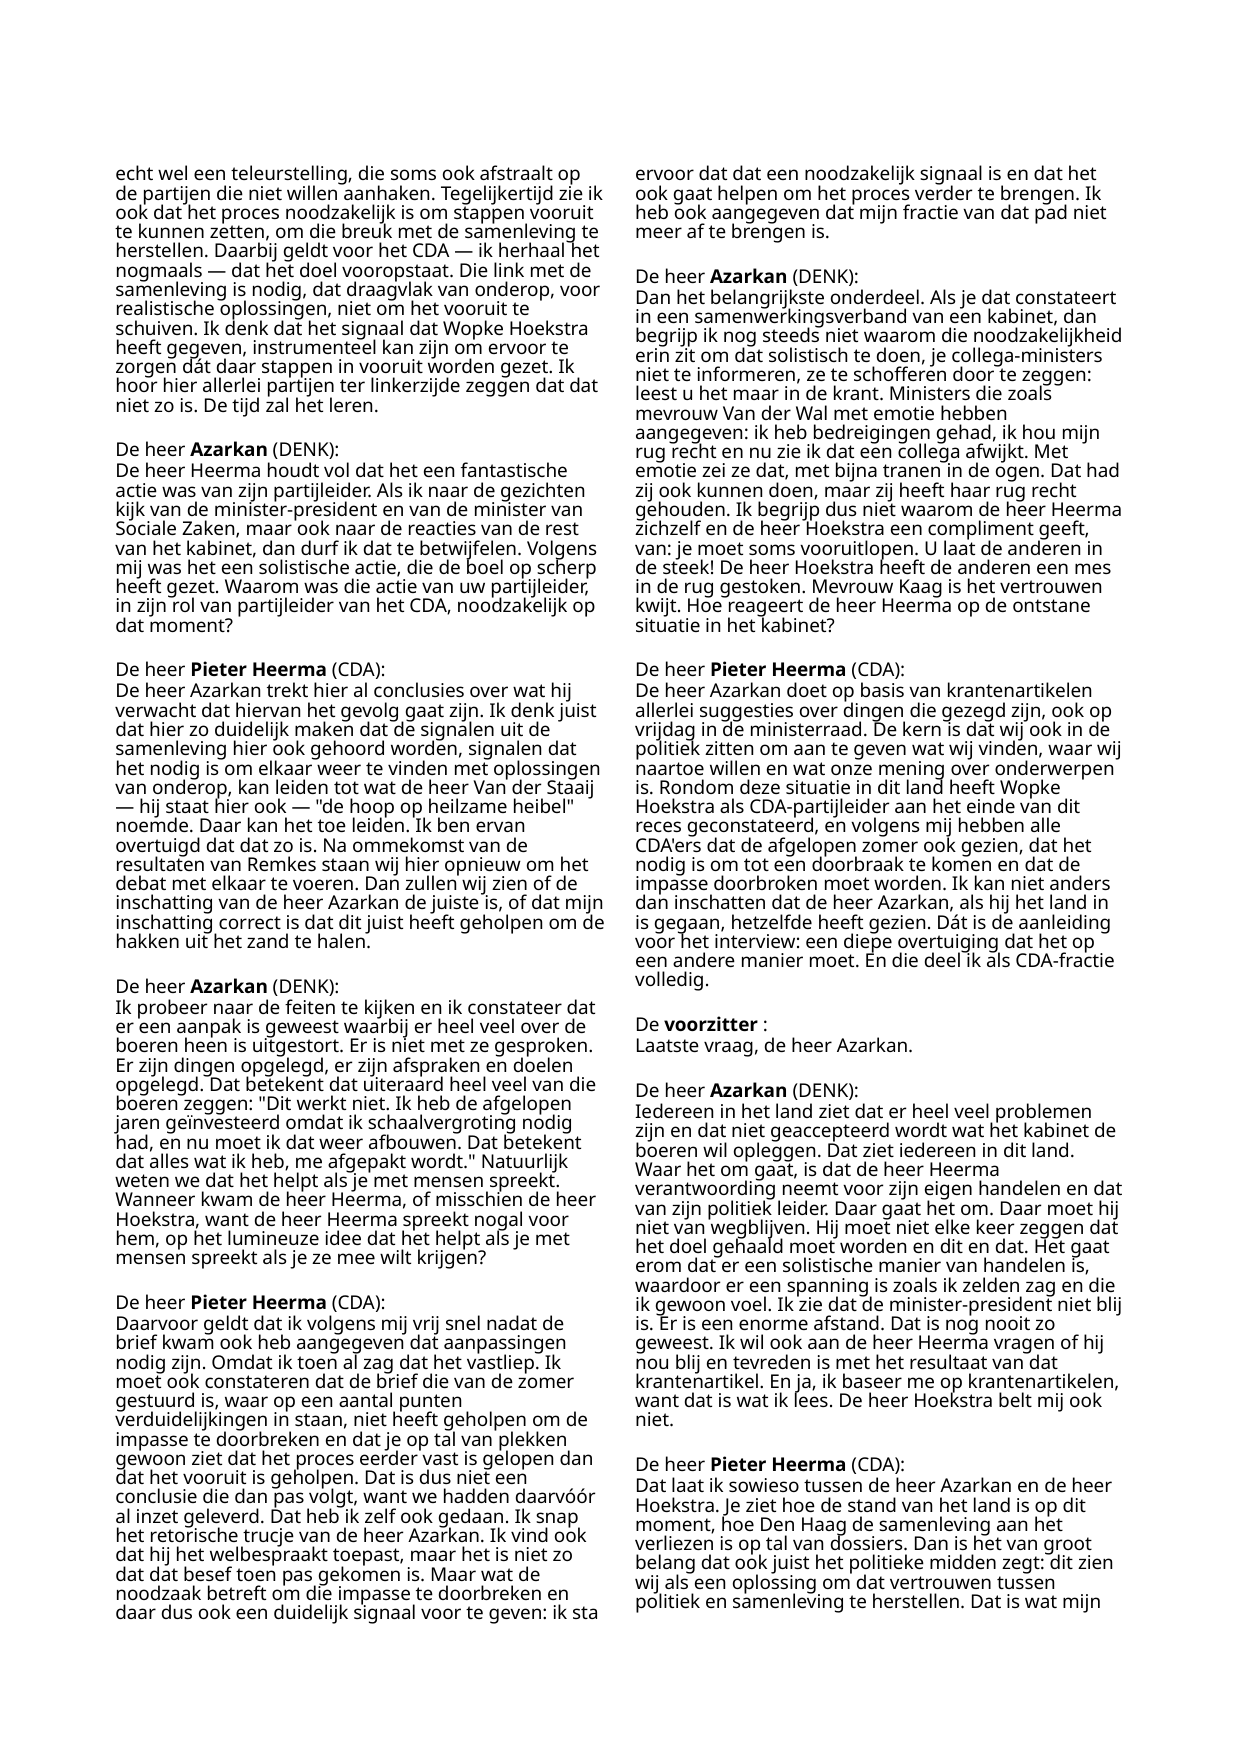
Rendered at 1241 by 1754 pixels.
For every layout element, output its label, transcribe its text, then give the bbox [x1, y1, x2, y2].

text De heer Azarkan (DENK): [635, 1077, 1125, 1103]
text ervoor dat dat een noodzakelijk signaal is en dat het ook gaat helpen om het proces verder te brengen. Ik heb ook aangegeven dat mijn fractie van dat pad niet meer af te brengen is. [635, 165, 1125, 242]
text Laatste vraag, de heer Azarkan. [635, 1037, 1125, 1057]
text Iedereen in het land ziet dat er heel veel problemen zijn en dat niet geaccepteerd wordt wat het kabinet de boeren wil opleggen. Dat ziet iedereen in dit land. Waar het om gaat, is dat de heer Heerma verantwoording neemt voor zijn eigen handelen en dat van zijn politiek leider. Daar gaat het om. Daar moet hij niet van wegblijven. Hij moet niet elke keer zeggen dat het doel gehaald moet worden en dit en dat. Het gaat erom dat er een solistische manier van handelen is, waardoor er een spanning is zoals ik zelden zag en die ik gewoon voel. Ik zie dat de minister-president niet blij is. Er is een enorme afstand. Dat is nog nooit zo geweest. Ik wil ook aan de heer Heerma vragen of hij nou blij en tevreden is met het resultaat van dat krantenartikel. En ja, ik baseer me op krantenartikelen, want dat is wat ik lees. De heer Hoekstra belt mij ook niet. [635, 1103, 1125, 1431]
text De heer Azarkan trekt hier al conclusies over wat hij verwacht dat hiervan het gevolg gaat zijn. Ik denk juist dat hier zo duidelijk maken dat de signalen uit de samenleving hier ook gehoord worden, signalen dat het nodig is om elkaar weer te vinden met oplossingen van onderop, kan leiden tot wat de heer Van der Staaij — hij staat hier ook — "de hoop op heilzame heibel" noemde. Daar kan het toe leiden. Ik ben ervan overtuigd dat dat zo is. Na ommekomst van de resultaten van Remkes staan wij hier opnieuw om het debat met elkaar te voeren. Dan zullen wij zien of de inschatting van de heer Azarkan de juiste is, of dat mijn inschatting correct is dat dit juist heeft geholpen om de hakken uit het zand te halen. [115, 682, 605, 952]
text Dan het belangrijkste onderdeel. Als je dat constateert in een samenwerkingsverband van een kabinet, dan begrijp ik nog steeds niet waarom die noodzakelijkheid erin zit om dat solistisch te doen, je collega-ministers niet te informeren, ze te schofferen door te zeggen: leest u het maar in de krant. Ministers die zoals mevrouw Van der Wal met emotie hebben aangegeven: ik heb bedreigingen gehad, ik hou mijn rug recht en nu zie ik dat een collega afwijkt. Met emotie zei ze dat, met bijna tranen in de ogen. Dat had zij ook kunnen doen, maar zij heeft haar rug recht gehouden. Ik begrijp dus niet waarom de heer Heerma zichzelf en de heer Hoekstra een compliment geeft, van: je moet soms vooruitlopen. U laat de anderen in de steek! De heer Hoekstra heeft de anderen een mes in de rug gestoken. Mevrouw Kaag is het vertrouwen kwijt. Hoe reageert de heer Heerma op de ontstane situatie in het kabinet? [635, 289, 1125, 636]
text Daarvoor geldt dat ik volgens mij vrij snel nadat de brief kwam ook heb aangegeven dat aanpassingen nodig zijn. Omdat ik toen al zag dat het vastliep. Ik moet ook constateren dat de brief die van de zomer gestuurd is, waar op een aantal punten verduidelijkingen in staan, niet heeft geholpen om de impasse te doorbreken en dat je op tal van plekken gewoon ziet dat het proces eerder vast is gelopen dan dat het vooruit is geholpen. Dat is dus niet een conclusie die dan pas volgt, want we hadden daarvóór al inzet geleverd. Dat heb ik zelf ook gedaan. Ik snap het retorische trucje van de heer Azarkan. Ik vind ook dat hij het welbespraakt toepast, maar het is niet zo dat dat besef toen pas gekomen is. Maar wat de noodzaak betreft om die impasse te doorbreken en daar dus ook een duidelijk signaal voor te geven: ik sta [115, 1315, 605, 1623]
text Ik probeer naar de feiten te kijken en ik constateer dat er een aanpak is geweest waarbij er heel veel over de boeren heen is uitgestort. Er is niet met ze gesproken. Er zijn dingen opgelegd, er zijn afspraken en doelen opgelegd. Dat betekent dat uiteraard heel veel van die boeren zeggen: "Dit werkt niet. Ik heb de afgelopen jaren geïnvesteerd omdat ik schaalvergroting nodig had, en nu moet ik dat weer afbouwen. Dat betekent dat alles wat ik heb, me afgepakt wordt." Natuurlijk weten we dat het helpt als je met mensen spreekt. Wanneer kwam de heer Heerma, of misschien de heer Hoekstra, want de heer Heerma spreekt nogal voor hem, op het lumineuze idee dat het helpt als je met mensen spreekt als je ze mee wilt krijgen? [115, 999, 605, 1268]
text De heer Azarkan (DENK): [635, 263, 1125, 289]
text De heer Pieter Heerma (CDA): [115, 1289, 605, 1315]
text De heer Pieter Heerma (CDA): [115, 657, 605, 682]
text Dat laat ik sowieso tussen de heer Azarkan en de heer Hoekstra. Je ziet hoe de stand van het land is op dit moment, hoe Den Haag de samenleving aan het verliezen is op tal van dossiers. Dan is het van groot belang dat ook juist het politieke midden zegt: dit zien wij als een oplossing om dat vertrouwen tussen politiek en samenleving te herstellen. Dat is wat mijn [635, 1477, 1125, 1612]
text De heer Azarkan (DENK): [115, 973, 605, 999]
text De heer Pieter Heerma (CDA): [635, 1452, 1125, 1477]
text De heer Azarkan doet op basis van krantenartikelen allerlei suggesties over dingen die gezegd zijn, ook op vrijdag in de ministerraad. De kern is dat wij ook in de politiek zitten om aan te geven wat wij vinden, waar wij naartoe willen en wat onze mening over onderwerpen is. Rondom deze situatie in dit land heeft Wopke Hoekstra als CDA-partijleider aan het einde van dit reces geconstateerd, en volgens mij hebben alle CDA'ers dat de afgelopen zomer ook gezien, dat het nodig is om tot een doorbraak te komen en dat de impasse doorbroken moet worden. Ik kan niet anders dan inschatten dat de heer Azarkan, als hij het land in is gegaan, hetzelfde heeft gezien. Dát is de aanleiding voor het interview: een diepe overtuiging dat het op een andere manier moet. En die deel ik als CDA-fractie volledig. [635, 682, 1125, 991]
text De heer Heerma houdt vol dat het een fantastische actie was van zijn partijleider. Als ik naar de gezichten kijk van de minister-president en van de minister van Sociale Zaken, maar ook naar de reacties van de rest van het kabinet, dan durf ik dat te betwijfelen. Volgens mij was het een solistische actie, die de boel op scherp heeft gezet. Waarom was die actie van uw partijleider, in zijn rol van partijleider van het CDA, noodzakelijk op dat moment? [115, 462, 605, 636]
text De heer Pieter Heerma (CDA): [635, 657, 1125, 682]
text De heer Azarkan (DENK): [115, 437, 605, 462]
text echt wel een teleurstelling, die soms ook afstraalt op de partijen die niet willen aanhaken. Tegelijkertijd zie ik ook dat het proces noodzakelijk is om stappen vooruit te kunnen zetten, om die breuk met de samenleving te herstellen. Daarbij geldt voor het CDA — ik herhaal het nogmaals — dat het doel vooropstaat. Die link met de samenleving is nodig, dat draagvlak van onderop, voor realistische oplossingen, niet om het vooruit te schuiven. Ik denk dat het signaal dat Wopke Hoekstra heeft gegeven, instrumenteel kan zijn om ervoor te zorgen dát daar stappen in vooruit worden gezet. Ik hoor hier allerlei partijen ter linkerzijde zeggen dat dat niet zo is. De tijd zal het leren. [115, 165, 605, 416]
text De voorzitter : [635, 1012, 1125, 1037]
